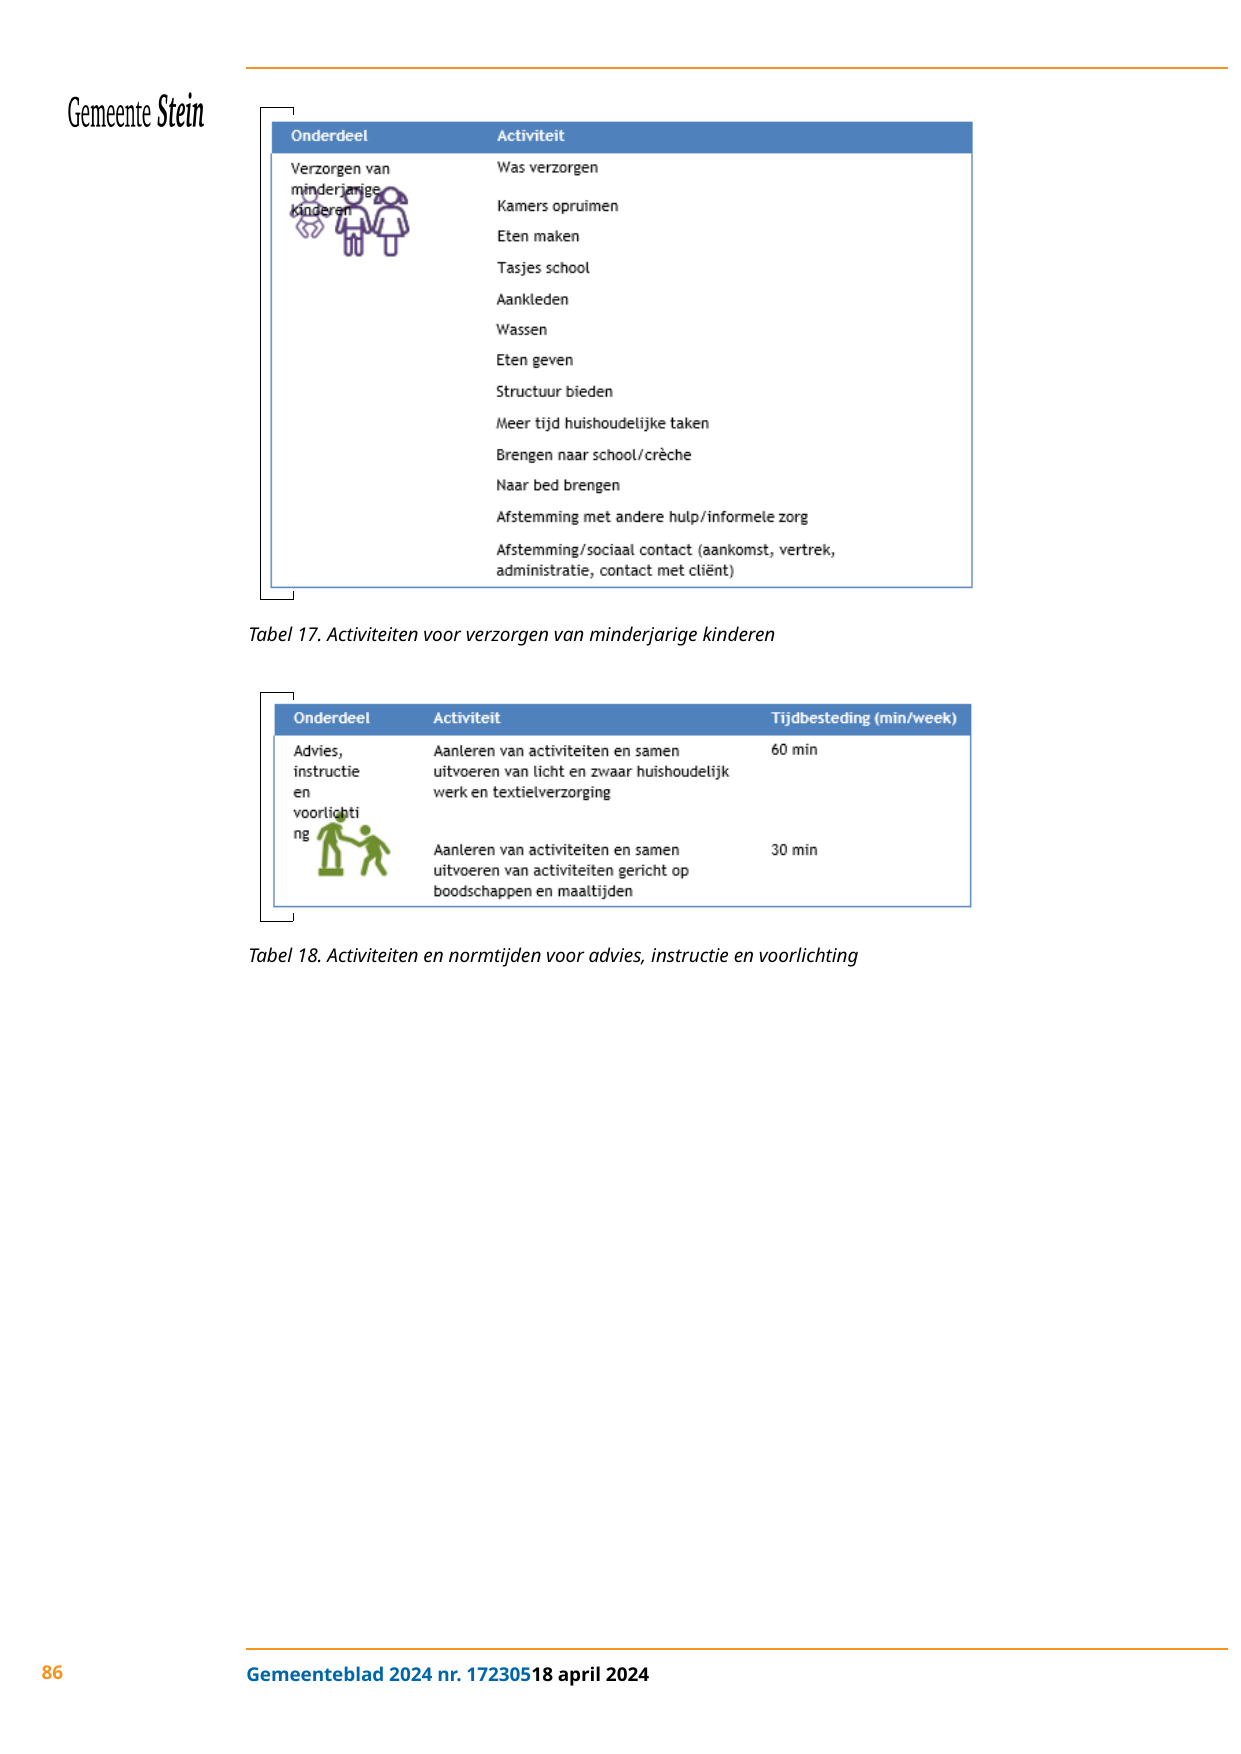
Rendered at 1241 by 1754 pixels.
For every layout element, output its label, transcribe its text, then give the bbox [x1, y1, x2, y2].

text Tabel 17. Activiteiten voor verzorgen van minderjarige kinderen [248, 621, 1152, 646]
picture [268, 700, 977, 913]
picture [41, 47, 231, 172]
picture [268, 115, 977, 591]
text Tabel 18. Activiteiten en normtijden voor advies, instructie en voorlichting [248, 942, 1152, 968]
